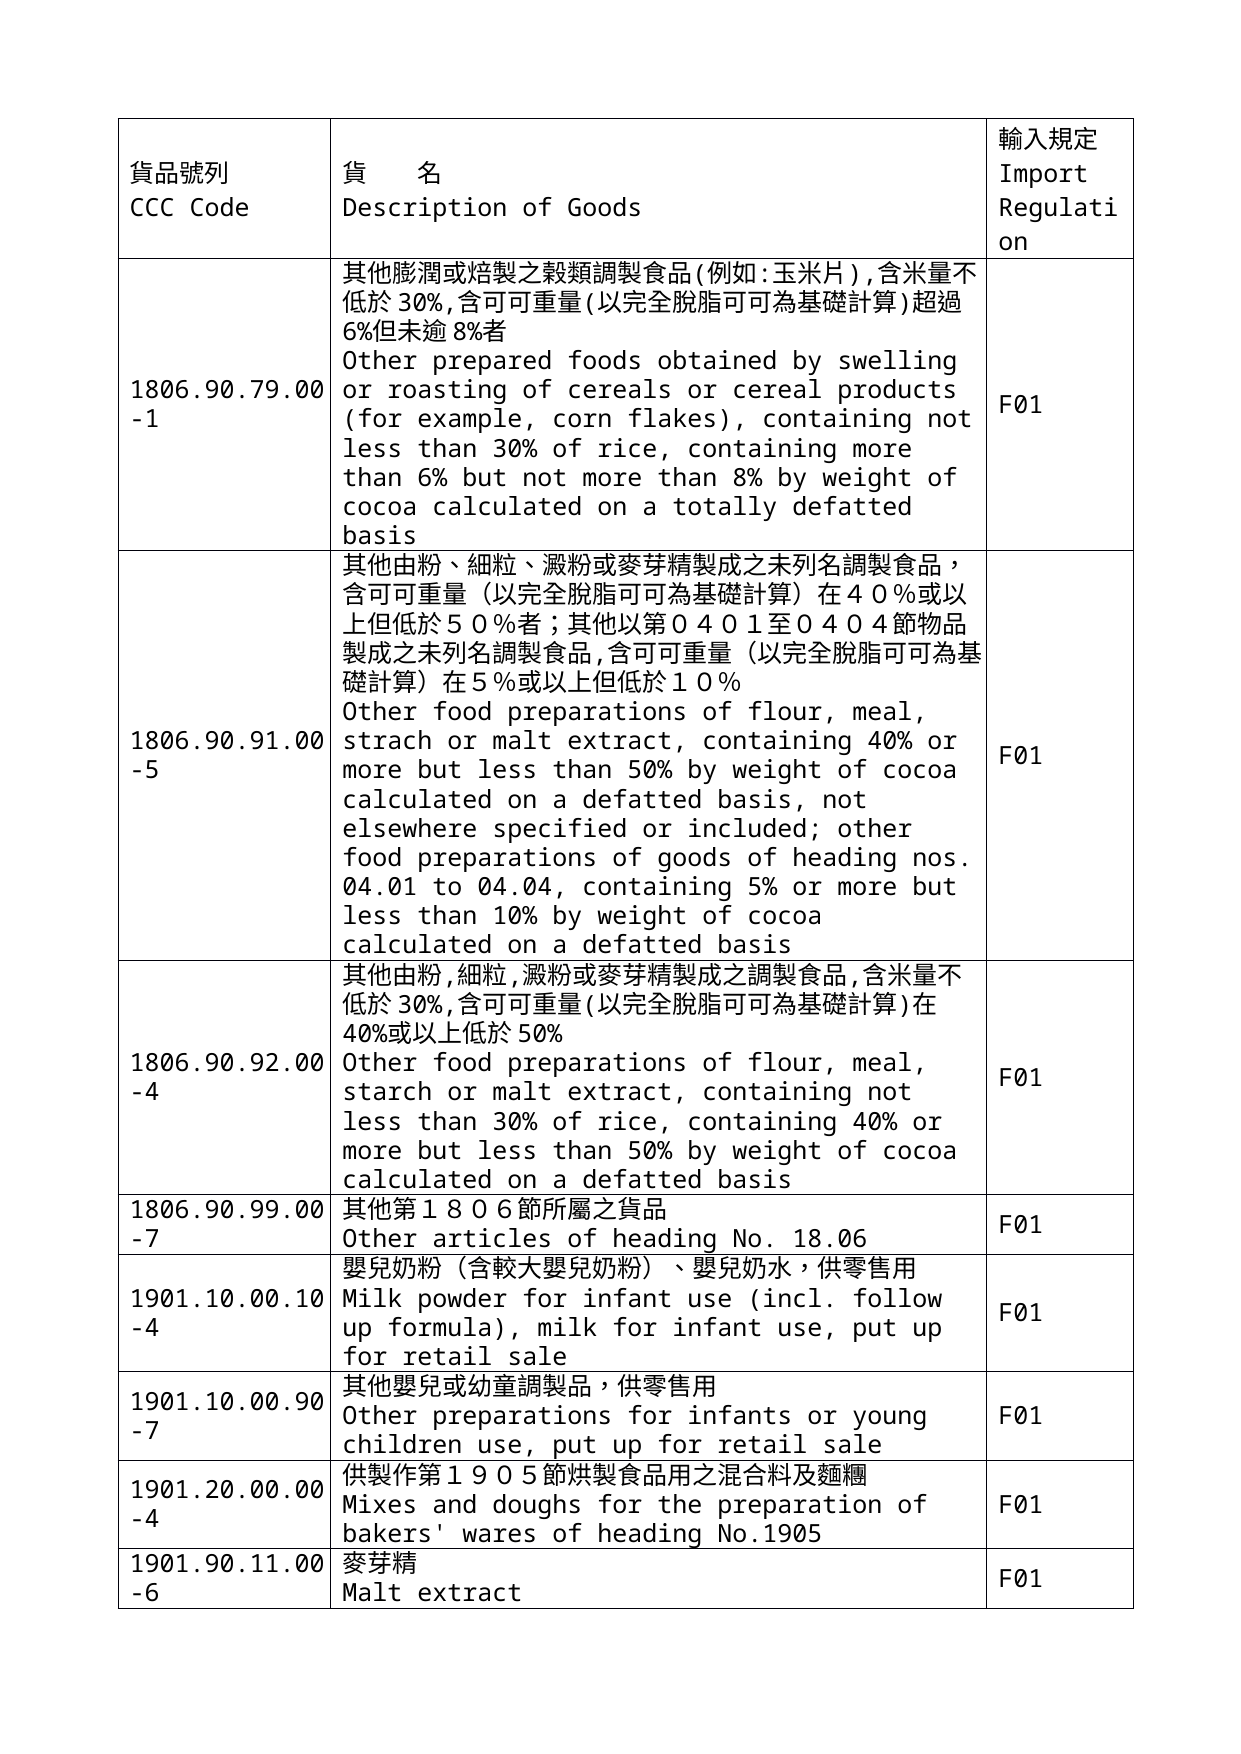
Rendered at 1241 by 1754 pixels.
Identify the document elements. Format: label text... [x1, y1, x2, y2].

table_cell 1901.20.00.00-4 [119, 1461, 330, 1548]
table_header 貨 名 Description of Goods [331, 119, 986, 258]
table_cell F01 [987, 1461, 1133, 1548]
table_cell 嬰兒奶粉（含較大嬰兒奶粉）、嬰兒奶水，供零售用 Milk powder for infant use (incl. follow up formula), milk for infant use, put up for retail sale [331, 1255, 986, 1371]
table_header 輸入規定 Import Regulation [987, 119, 1133, 258]
table_cell F01 [987, 551, 1133, 960]
table_cell 1901.10.00.90-7 [119, 1372, 330, 1460]
table_cell F01 [987, 961, 1133, 1194]
table_cell 1806.90.99.00-7 [119, 1195, 330, 1253]
table_cell 1806.90.92.00-4 [119, 961, 330, 1194]
table_cell 1901.90.11.00-6 [119, 1549, 330, 1608]
table_cell 其他第１８０６節所屬之貨品 Other articles of heading No. 18.06 [331, 1195, 986, 1253]
table_cell 1806.90.91.00-5 [119, 551, 330, 960]
table_cell F01 [987, 1255, 1133, 1371]
table_cell 其他由粉、細粒、澱粉或麥芽精製成之未列名調製食品，含可可重量（以完全脫脂可可為基礎計算）在４０％或以上但低於５０％者；其他以第０４０１至０４０４節物品製成之未列名調製食品,含可可重量（以完全脫脂可可為基礎計算）在５％或以上但低於１０％ Other food preparations of flour, meal, strach or malt extract, containing 40% or more but less than 50% by weight of cocoa calculated on a defatted basis, not elsewhere specified or included; other food preparations of goods of heading nos. 04.01 to 04.04, containing 5% or more but less than 10% by weight of cocoa calculated on a defatted basis [331, 551, 986, 960]
table_cell 供製作第１９０５節烘製食品用之混合料及麵糰 Mixes and doughs for the preparation of bakers' wares of heading No.1905 [331, 1461, 986, 1548]
table_cell F01 [987, 1549, 1133, 1608]
table_cell 1901.10.00.10-4 [119, 1255, 330, 1371]
table_cell 1806.90.79.00-1 [119, 259, 330, 550]
table_cell 其他膨潤或焙製之榖類調製食品(例如:玉米片),含米量不低於30%,含可可重量(以完全脫脂可可為基礎計算)超過6%但未逾8%者 Other prepared foods obtained by swelling or roasting of cereals or cereal products (for example, corn flakes), containing not less than 30% of rice, containing more than 6% but not more than 8% by weight of cocoa calculated on a totally defatted basis [331, 259, 986, 550]
table_cell 其他嬰兒或幼童調製品，供零售用 Other preparations for infants or young children use, put up for retail sale [331, 1372, 986, 1460]
table_cell F01 [987, 1195, 1133, 1253]
table_header 貨品號列 CCC Code [119, 119, 330, 258]
table_cell 其他由粉,細粒,澱粉或麥芽精製成之調製食品,含米量不低於30%,含可可重量(以完全脫脂可可為基礎計算)在40%或以上低於50% Other food preparations of flour, meal, starch or malt extract, containing not less than 30% of rice, containing 40% or more but less than 50% by weight of cocoa calculated on a defatted basis [331, 961, 986, 1194]
table_cell 麥芽精 Malt extract [331, 1549, 986, 1608]
table_cell F01 [987, 259, 1133, 550]
table_cell F01 [987, 1372, 1133, 1460]
